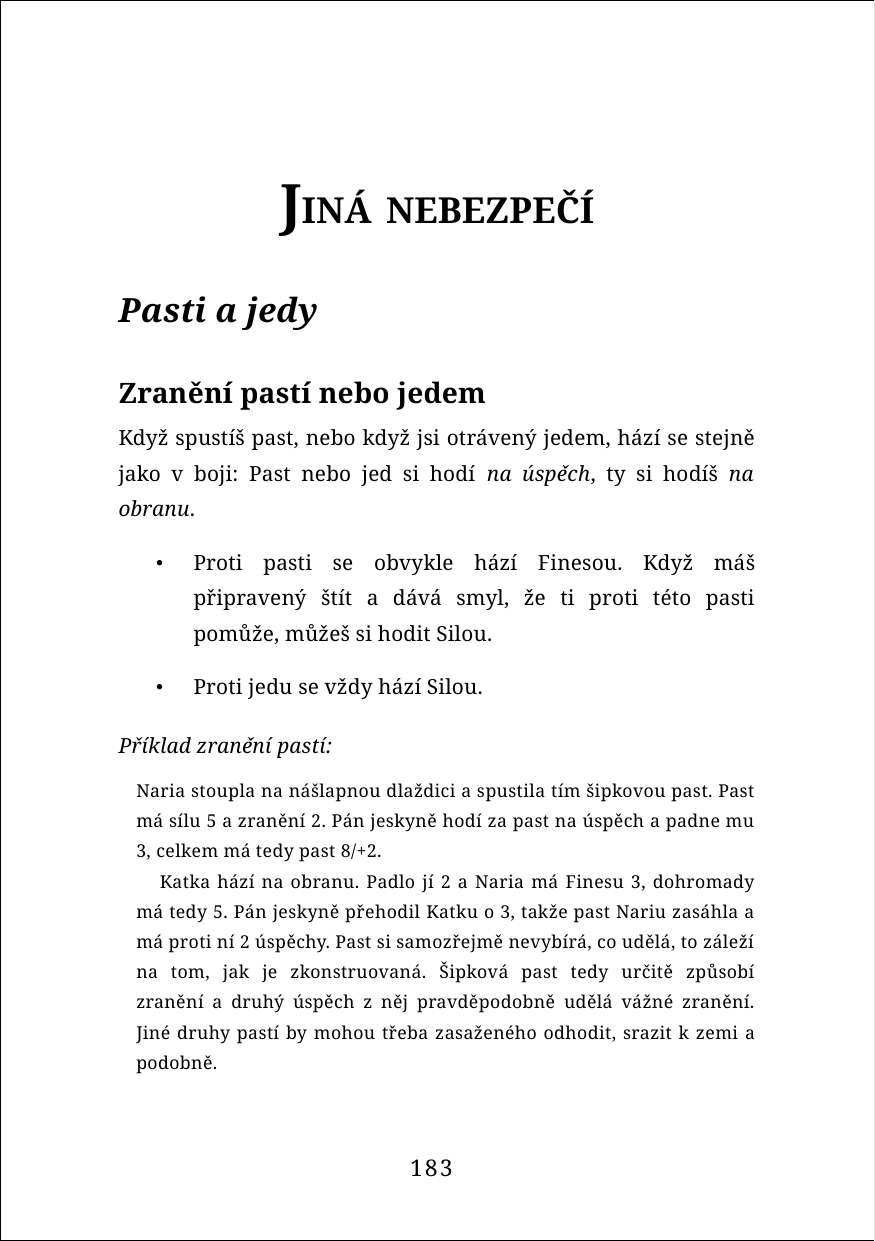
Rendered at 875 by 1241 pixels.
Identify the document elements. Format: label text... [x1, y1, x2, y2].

subtitle Zranění pastí nebo jedem [118, 373, 756, 412]
text Když spustíš past, nebo když jsi otrávený jedem, hází se stejně jako v boji: Past nebo jed si hodí na úspěch, ty si hodíš na obranu. [118, 423, 756, 523]
subtitle Jiná nebezpečí [118, 166, 756, 239]
list Proti jedu se vždy hází Silou. [156, 672, 756, 700]
list Proti pasti se obvykle hází Finesou. Když máš připravený štít a dává smyl, že ti proti této pasti pomůže, můžeš si hodit Silou. [156, 548, 756, 647]
text Příklad zranění pastí: [118, 731, 756, 759]
subtitle Pasti a jedy [118, 287, 756, 332]
text Naria stoupla na nášlapnou dlaždici a spustila tím šipkovou past. Past má sílu 5 a zranění 2. Pán jeskyně hodí za past na úspěch a padne mu 3, celkem má tedy past 8/+2. Katka hází na obranu. Padlo jí 2 a Naria má Finesu 3, dohromady má tedy 5. Pán jeskyně přehodil Katku o 3, takže past Nariu zasáhla a má proti ní 2 úspěchy. Past si samozřejmě nevybírá, co udělá, to záleží na tom, jak je zkonstruovaná. Šipková past tedy určitě způsobí zranění a druhý úspěch z něj pravděpodobně udělá vážné zranění. Jiné druhy pastí by mohou třeba zasaženého odhodit, srazit k zemi a podobně. [136, 778, 756, 1074]
